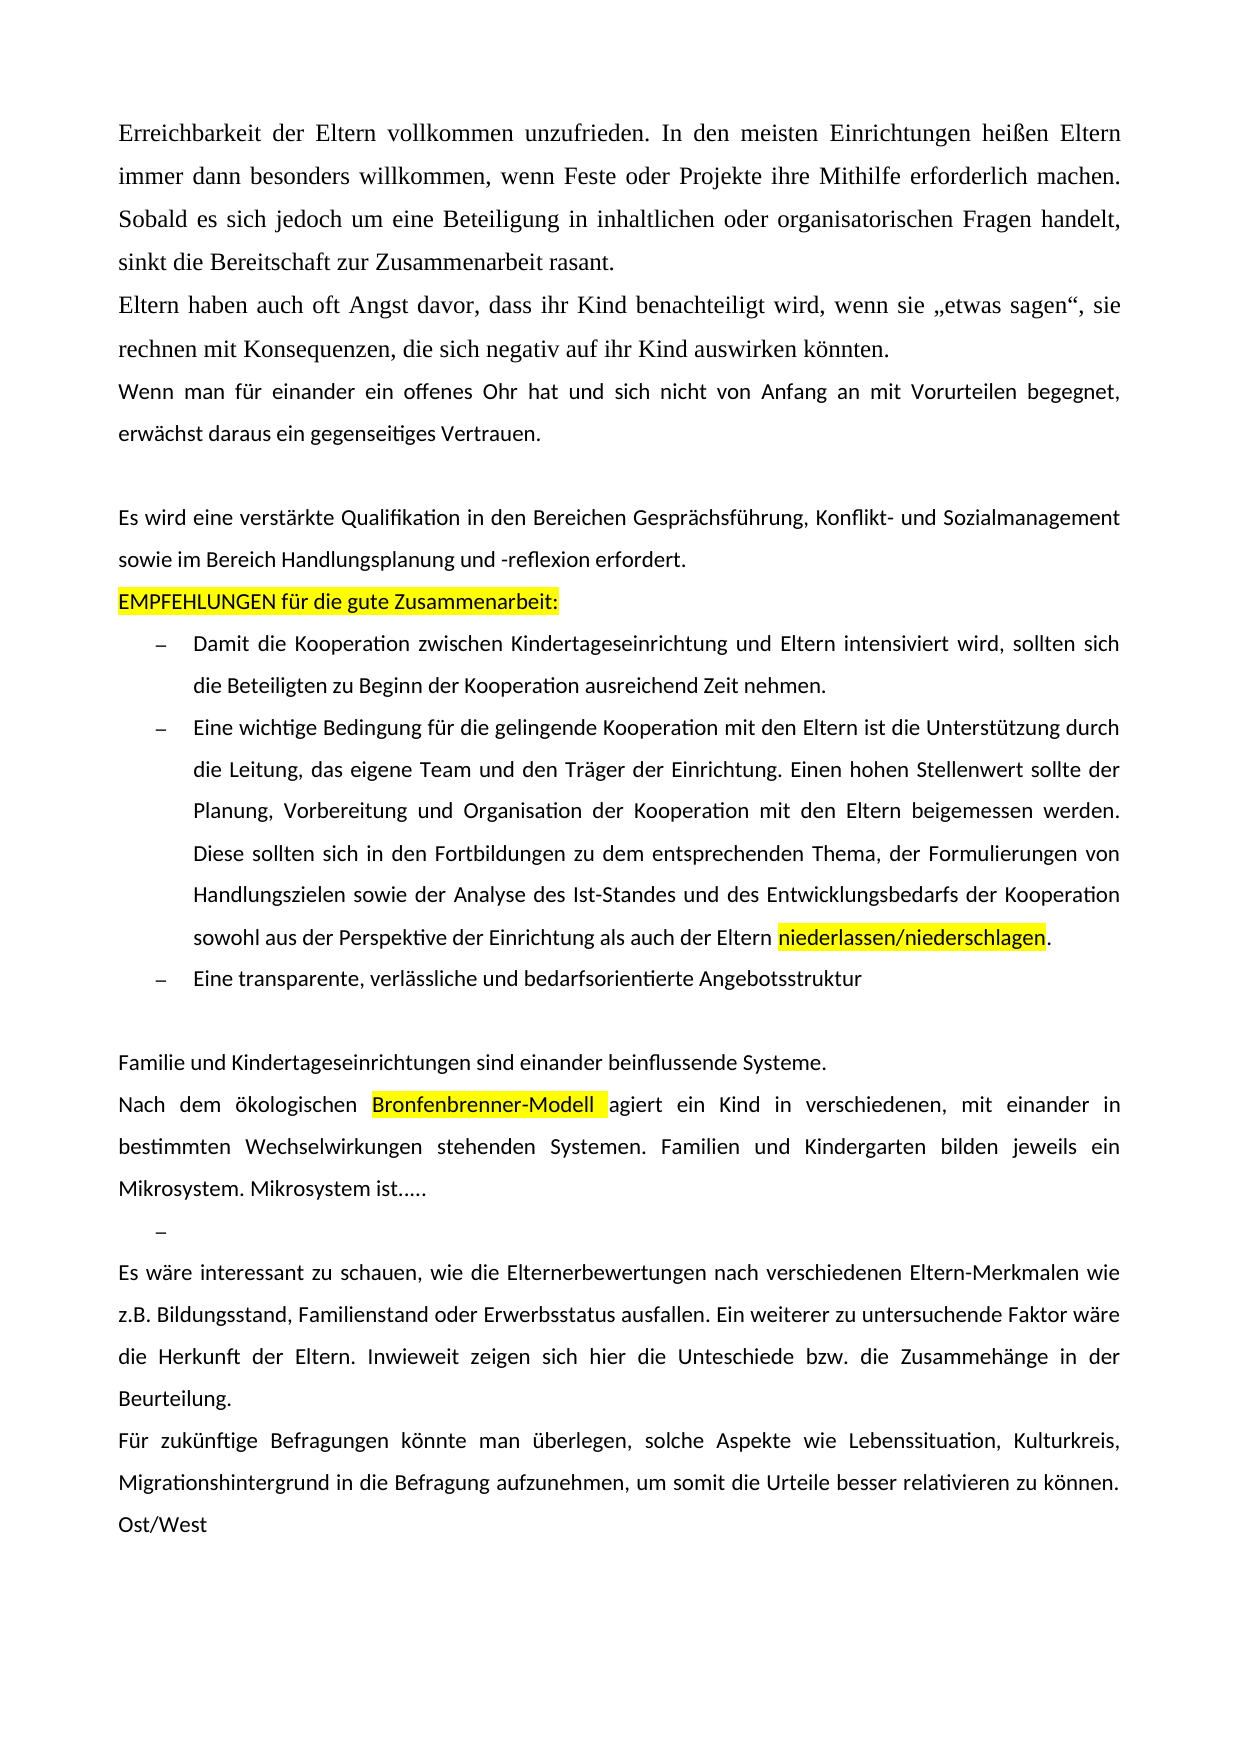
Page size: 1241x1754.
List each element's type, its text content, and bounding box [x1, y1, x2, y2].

list Eine transparente, verlässliche und bedarfsorientierte Angebotsstruktur [156, 964, 1122, 993]
text Erreichbarkeit der Eltern vollkommen unzufrieden. In den meisten Einrichtungen heißen Eltern immer dann besonders willkommen, wenn Feste oder Projekte ihre Mithilfe erforderlich machen. Sobald es sich jedoch um eine Beteiligung in inhaltlichen oder organisatorischen Fragen handelt, sinkt die Bereitschaft zur Zusammenarbeit rasant. [118, 118, 1122, 276]
text EMPFEHLUNGEN für die gute Zusammenarbeit: [118, 587, 1122, 615]
text Nach dem ökologischen Bronfenbrenner-Modell agiert ein Kind in verschiedenen, mit einander in bestimmten Wechselwirkungen stehenden Systemen. Familien und Kindergarten bilden jeweils ein Mikrosystem. Mikrosystem ist..... [118, 1091, 1122, 1202]
list Eine wichtige Bedingung für die gelingende Kooperation mit den Eltern ist die Unterstützung durch die Leitung, das eigene Team und den Träger der Einrichtung. Einen hohen Stellenwert sollte der Planung, Vorbereitung und Organisation der Kooperation mit den Eltern beigemessen werden. Diese sollten sich in den Fortbildungen zu dem entsprechenden Thema, der Formulierungen von Handlungszielen sowie der Analyse des Ist-Standes und des Entwicklungsbedarfs der Kooperation sowohl aus der Perspektive der Einrichtung als auch der Eltern niederlassen/niederschlagen. [156, 713, 1122, 951]
text Wenn man für einander ein offenes Ohr hat und sich nicht von Anfang an mit Vorurteilen begegnet, erwächst daraus ein gegenseitiges Vertrauen. [118, 377, 1122, 447]
text Eltern haben auch oft Angst davor, dass ihr Kind benachteiligt wird, wenn sie „etwas sagen“, sie rechnen mit Konsequenzen, die sich negativ auf ihr Kind auswirken könnten. [118, 291, 1122, 362]
list Damit die Kooperation zwischen Kindertageseinrichtung und Eltern intensiviert wird, sollten sich die Beteiligten zu Beginn der Kooperation ausreichend Zeit nehmen. [156, 629, 1122, 699]
text Es wird eine verstärkte Qualifikation in den Bereichen Gesprächsführung, Konflikt- und Sozialmanagement sowie im Bereich Handlungsplanung und -reflexion erfordert. [118, 503, 1122, 573]
text Familie und Kindertageseinrichtungen sind einander beinflussende Systeme. [118, 1048, 1122, 1077]
text Es wäre interessant zu schauen, wie die Elternerbewertungen nach verschiedenen Eltern-Merkmalen wie z.B. Bildungsstand, Familienstand oder Erwerbsstatus ausfallen. Ein weiterer zu untersuchende Faktor wäre die Herkunft der Eltern. Inwieweit zeigen sich hier die Unteschiede bzw. die Zusammehänge in der Beurteilung. [118, 1258, 1122, 1412]
text Für zukünftige Befragungen könnte man überlegen, solche Aspekte wie Lebenssituation, Kulturkreis, Migrationshintergrund in die Befragung aufzunehmen, um somit die Urteile besser relativieren zu können. Ost/West [118, 1426, 1122, 1538]
